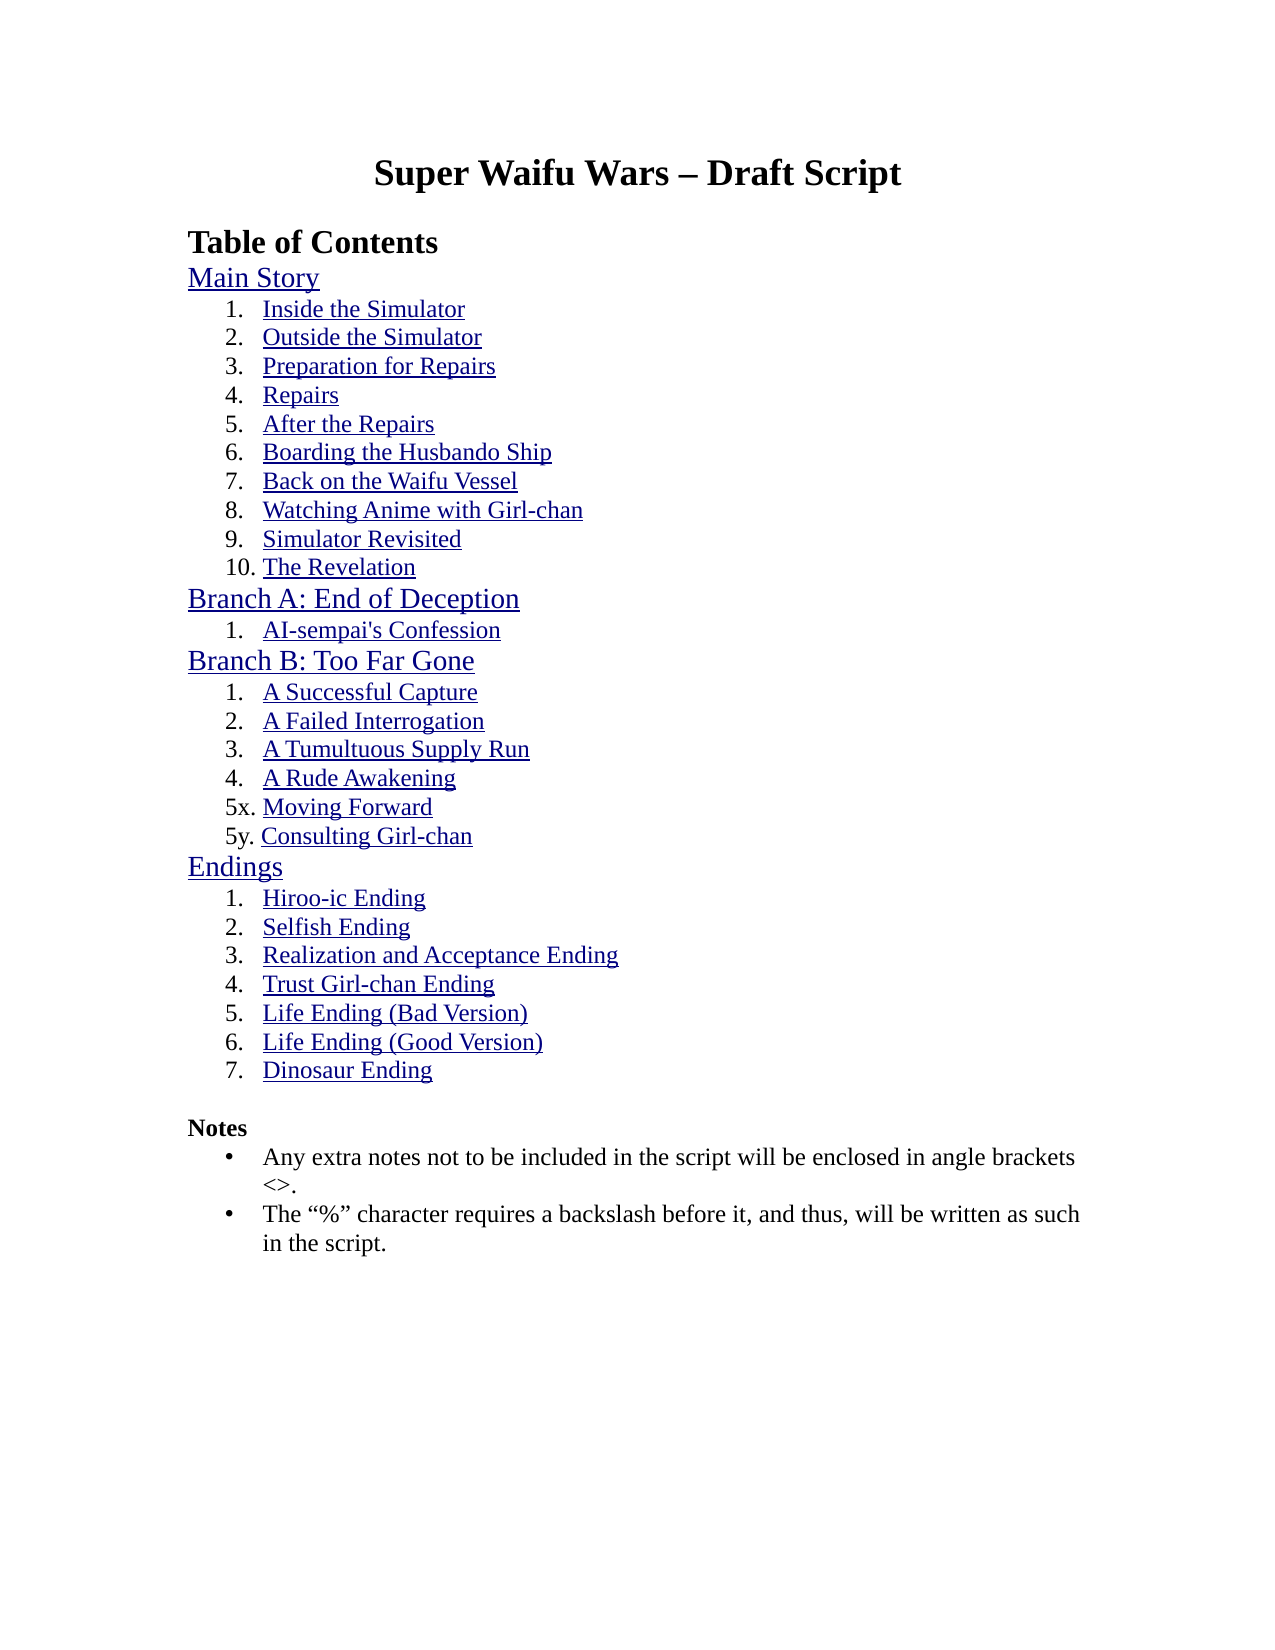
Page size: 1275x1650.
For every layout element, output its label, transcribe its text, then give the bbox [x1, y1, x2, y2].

list AI-sempai's Confession [225, 615, 1087, 643]
list A Rude Awakening [225, 763, 1087, 792]
text Endings [187, 849, 1087, 883]
list Life Ending (Good Version) [225, 1027, 1087, 1056]
list Any extra notes not to be included in the script will be enclosed in angle brackets <>. [225, 1142, 1087, 1199]
list Outside the Simulator [225, 322, 1087, 351]
text Branch B: Too Far Gone [187, 643, 1087, 677]
list Preparation for Repairs [225, 351, 1087, 380]
text Table of Contents [187, 222, 1087, 260]
list Life Ending (Bad Version) [225, 998, 1087, 1027]
list Selfish Ending [225, 912, 1087, 941]
list Watching Anime with Girl-chan [225, 495, 1087, 524]
list A Successful Capture [225, 677, 1087, 706]
list After the Repairs [225, 409, 1087, 437]
text 5x. Moving Forward [225, 792, 1087, 821]
list Simulator Revisited [225, 524, 1087, 552]
list The “%” character requires a backslash before it, and thus, will be written as such in the script. [225, 1199, 1087, 1257]
text Notes [187, 1113, 1087, 1142]
text Branch A: End of Deception [187, 581, 1087, 615]
list Trust Girl-chan Ending [225, 969, 1087, 998]
list The Revelation [225, 552, 1087, 581]
text Super Waifu Wars – Draft Script [187, 150, 1087, 193]
text Main Story [187, 260, 1087, 294]
list Repairs [225, 380, 1087, 409]
text 5y. Consulting Girl-chan [225, 821, 1087, 849]
list Inside the Simulator [225, 294, 1087, 322]
list Dinosaur Ending [225, 1056, 1087, 1084]
list A Failed Interrogation [225, 706, 1087, 734]
list Hiroo-ic Ending [225, 883, 1087, 912]
list Realization and Acceptance Ending [225, 941, 1087, 969]
list Boarding the Husbando Ship [225, 437, 1087, 466]
list Back on the Waifu Vessel [225, 466, 1087, 495]
list A Tumultuous Supply Run [225, 734, 1087, 763]
